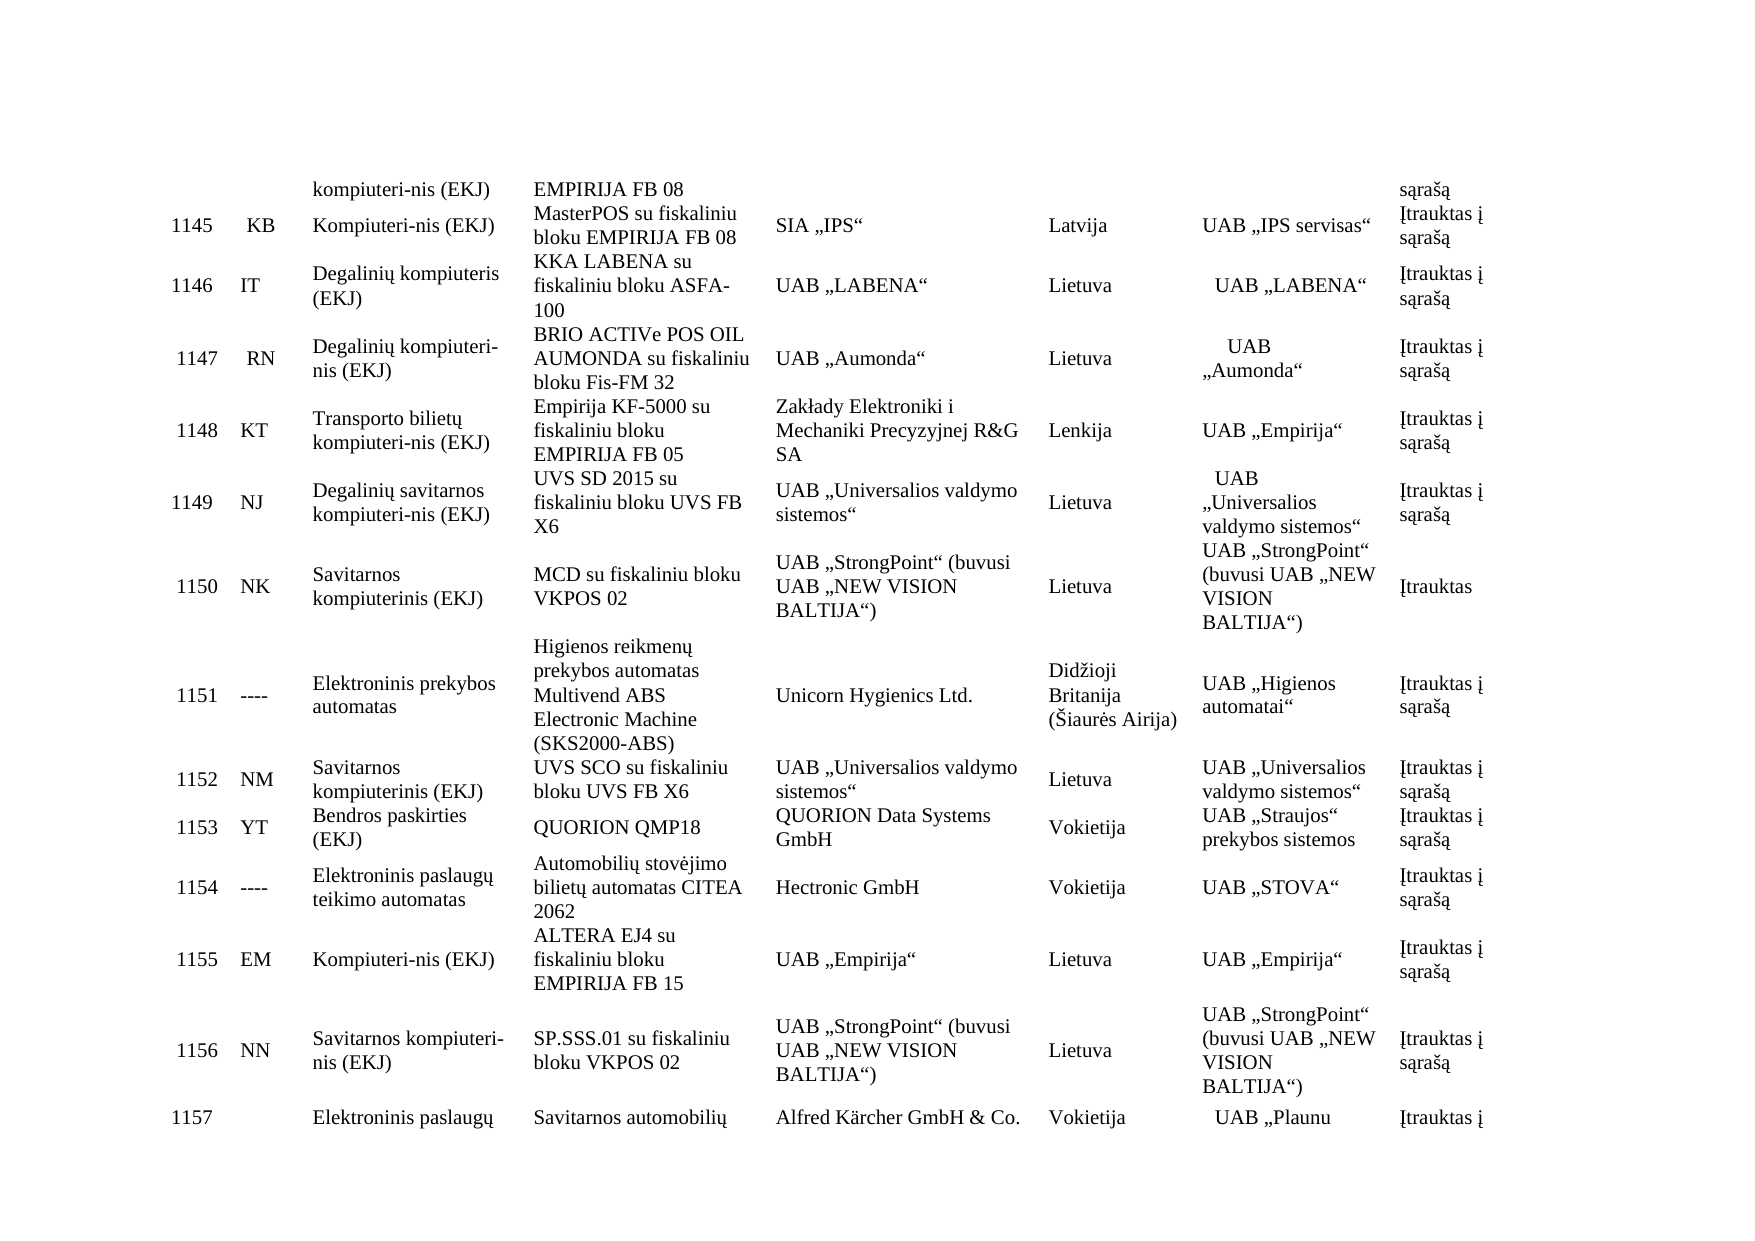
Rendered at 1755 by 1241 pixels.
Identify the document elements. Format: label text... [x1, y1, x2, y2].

table_cell EMPIRIJA FB 08 [522, 177, 764, 201]
table_cell Įtrauktas į sąrašą [1388, 201, 1536, 249]
table_cell Unicorn Hygienics Ltd. [764, 634, 1037, 755]
table_cell Įtrauktas į sąrašą [1388, 995, 1536, 1105]
table_cell 1155 [100, 923, 229, 995]
table_cell Degalinių kompiuteris (EKJ) [301, 249, 522, 322]
table_cell UAB „Universalios valdymo sistemos“ [1191, 466, 1388, 538]
table_cell QUORION QMP18 [522, 803, 764, 851]
table_cell Vokietija [1037, 1105, 1191, 1129]
table_cell Įtrauktas į sąrašą [1388, 755, 1536, 803]
table_cell ---- [229, 634, 301, 755]
table_cell Įtrauktas į sąrašą [1388, 851, 1536, 923]
table_cell Lietuva [1037, 755, 1191, 803]
table_cell 1147 [100, 322, 229, 394]
table_cell UAB „Universalios valdymo sistemos“ [764, 755, 1037, 803]
table_cell NM [229, 755, 301, 803]
table_cell Bendros paskirties (EKJ) [301, 803, 522, 851]
table_cell Degalinių kompiuteri-nis (EKJ) [301, 322, 522, 394]
table_cell UAB „Universalios valdymo sistemos“ [1191, 755, 1388, 803]
table_cell 1149 [100, 466, 229, 538]
table_cell Lietuva [1037, 249, 1191, 322]
table_cell BRIO ACTIVe POS OIL AUMONDA su fiskaliniu bloku Fis-FM 32 [522, 322, 764, 394]
table_cell RN [229, 322, 301, 394]
table_cell EM [229, 923, 301, 995]
table_cell Elektroninis paslaugų [301, 1105, 522, 1129]
table_cell Įtrauktas į sąrašą [1388, 923, 1536, 995]
table_cell Įtrauktas į [1388, 1105, 1536, 1129]
table_cell Lietuva [1037, 923, 1191, 995]
table_cell Lietuva [1037, 538, 1191, 634]
table_cell UAB „Aumonda“ [1191, 322, 1388, 394]
table_cell Įtrauktas į sąrašą [1388, 322, 1536, 394]
table_cell Įtrauktas į sąrašą [1388, 466, 1536, 538]
table_cell Automobilių stovėjimo bilietų automatas CITEA 2062 [522, 851, 764, 923]
table_cell Vokietija [1037, 851, 1191, 923]
table_cell UAB „LABENA“ [764, 249, 1037, 322]
table_cell ALTERA EJ4 su fiskaliniu bloku EMPIRIJA FB 15 [522, 923, 764, 995]
table_cell QUORION Data Systems GmbH [764, 803, 1037, 851]
table_cell UAB „Plaunu [1191, 1105, 1388, 1129]
table_cell NK [229, 538, 301, 634]
table_cell UVS SCO su fiskaliniu bloku UVS FB X6 [522, 755, 764, 803]
table_cell [764, 177, 1037, 201]
table_cell UAB „Higienos automatai“ [1191, 634, 1388, 755]
table_cell UAB „StrongPoint“ (buvusi UAB „NEW VISION BALTIJA“) [1191, 538, 1388, 634]
table_cell 1145 [100, 201, 229, 249]
table_cell Savitarnos kompiuterinis (EKJ) [301, 538, 522, 634]
table_cell Įtrauktas į sąrašą [1388, 803, 1536, 851]
table_cell Alfred Kärcher GmbH & Co. [764, 1105, 1037, 1129]
table_cell UAB „Straujos“ prekybos sistemos [1191, 803, 1388, 851]
table_cell UAB „IPS servisas“ [1191, 201, 1388, 249]
table_cell 1146 [100, 249, 229, 322]
table_cell Zakłady Elektroniki i Mechaniki Precyzyjnej R&G SA [764, 394, 1037, 466]
table_cell Įtrauktas į sąrašą [1388, 394, 1536, 466]
table_cell 1157 [100, 1105, 229, 1129]
table_cell UAB „Empirija“ [1191, 923, 1388, 995]
table_cell UAB „StrongPoint“ (buvusi UAB „NEW VISION BALTIJA“) [1191, 995, 1388, 1105]
table_cell Higienos reikmenų prekybos automatas Multivend ABS Electronic Machine (SKS2000-ABS) [522, 634, 764, 755]
table_cell ---- [229, 851, 301, 923]
table_cell KKA LABENA su fiskaliniu bloku ASFA-100 [522, 249, 764, 322]
table_cell UAB „Aumonda“ [764, 322, 1037, 394]
table_cell Latvija [1037, 201, 1191, 249]
table_cell Lietuva [1037, 322, 1191, 394]
table_cell Kompiuteri-nis (EKJ) [301, 201, 522, 249]
table_cell [1191, 177, 1388, 201]
table_cell UVS SD 2015 su fiskaliniu bloku UVS FB X6 [522, 466, 764, 538]
table_cell UAB „StrongPoint“ (buvusi UAB „NEW VISION BALTIJA“) [764, 995, 1037, 1105]
table_cell Elektroninis paslaugų teikimo automatas [301, 851, 522, 923]
table_cell 1154 [100, 851, 229, 923]
table_cell Empirija KF-5000 su fiskaliniu bloku EMPIRIJA FB 05 [522, 394, 764, 466]
table_cell Lietuva [1037, 995, 1191, 1105]
table_cell 1151 [100, 634, 229, 755]
table_cell 1152 [100, 755, 229, 803]
table_cell NJ [229, 466, 301, 538]
table_cell Didžioji Britanija (Šiaurės Airija) [1037, 634, 1191, 755]
table_cell UAB „Universalios valdymo sistemos“ [764, 466, 1037, 538]
table_cell Hectronic GmbH [764, 851, 1037, 923]
table_cell UAB „STOVA“ [1191, 851, 1388, 923]
table_cell Elektroninis prekybos automatas [301, 634, 522, 755]
table_cell 1156 [100, 995, 229, 1105]
table_cell MCD su fiskaliniu bloku VKPOS 02 [522, 538, 764, 634]
table_cell Vokietija [1037, 803, 1191, 851]
table_cell IT [229, 249, 301, 322]
table_cell Savitarnos kompiuteri-nis (EKJ) [301, 995, 522, 1105]
table_cell Savitarnos automobilių [522, 1105, 764, 1129]
table_cell UAB „Empirija“ [1191, 394, 1388, 466]
table_cell YT [229, 803, 301, 851]
table_cell [1037, 177, 1191, 201]
table_cell Transporto bilietų kompiuteri-nis (EKJ) [301, 394, 522, 466]
table_cell Įtrauktas į sąrašą [1388, 249, 1536, 322]
table_cell UAB „Empirija“ [764, 923, 1037, 995]
table_cell MasterPOS su fiskaliniu bloku EMPIRIJA FB 08 [522, 201, 764, 249]
table_cell Kompiuteri-nis (EKJ) [301, 923, 522, 995]
table_cell Lietuva [1037, 466, 1191, 538]
table_cell Lenkija [1037, 394, 1191, 466]
table_cell NN [229, 995, 301, 1105]
table_cell SIA „IPS“ [764, 201, 1037, 249]
table_cell SP.SSS.01 su fiskaliniu bloku VKPOS 02 [522, 995, 764, 1105]
table_cell 1153 [100, 803, 229, 851]
table_cell sąrašą [1388, 177, 1536, 201]
table_cell Degalinių savitarnos kompiuteri-nis (EKJ) [301, 466, 522, 538]
table_cell kompiuteri-nis (EKJ) [301, 177, 522, 201]
table_cell UAB „StrongPoint“ (buvusi UAB „NEW VISION BALTIJA“) [764, 538, 1037, 634]
table_cell [229, 1105, 301, 1129]
table_cell [229, 177, 301, 201]
table_cell 1148 [100, 394, 229, 466]
table_cell [100, 177, 229, 201]
table_cell Savitarnos kompiuterinis (EKJ) [301, 755, 522, 803]
table_cell KT [229, 394, 301, 466]
table_cell UAB „LABENA“ [1191, 249, 1388, 322]
table_cell KB [229, 201, 301, 249]
table_cell Įtrauktas [1388, 538, 1536, 634]
table_cell 1150 [100, 538, 229, 634]
table_cell Įtrauktas į sąrašą [1388, 634, 1536, 755]
